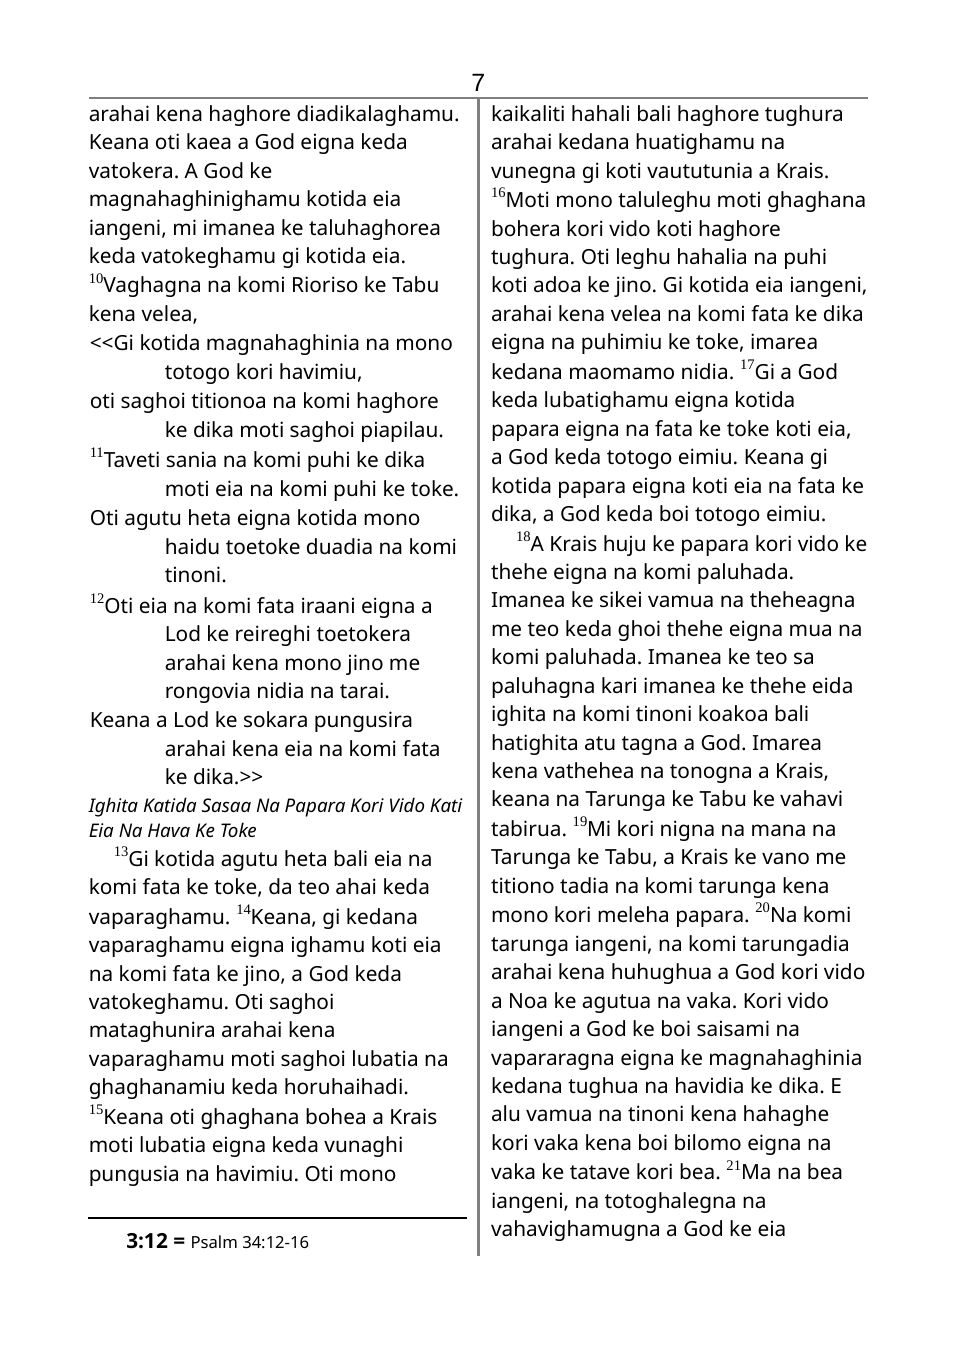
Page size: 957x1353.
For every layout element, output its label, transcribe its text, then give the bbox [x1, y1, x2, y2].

text kaikaliti hahali bali haghore tughura arahai kedana huatighamu na vunegna gi koti vaututunia a Krais. 16Moti mono taluleghu moti ghaghana bohera kori vido koti haghore tughura. Oti leghu hahalia na puhi koti adoa ke jino. Gi kotida eia iangeni, arahai kena velea na komi fata ke dika eigna na puhimiu ke toke, imarea kedana maomamo nidia. 17Gi a God keda lubatighamu eigna kotida papara eigna na fata ke toke koti eia, a God keda totogo eimiu. Keana gi kotida papara eigna koti eia na fata ke dika, a God keda boi totogo eimiu. [491, 99, 868, 528]
text oti saghoi titionoa na komi haghore ke dika moti saghoi piapilau. [90, 385, 465, 443]
text 3:12 = Psalm 34:12-16 [88, 1227, 466, 1255]
text arahai kena haghore diadikalaghamu. Keana oti kaea a God eigna keda vatokera. A God ke magnahaghinighamu kotida eia iangeni, mi imanea ke taluhaghorea keda vatokeghamu gi kotida eia. 10Vaghagna na komi Rioriso ke Tabu kena velea, [88, 99, 466, 327]
text 18A Krais huju ke papara kori vido ke thehe eigna na komi paluhada. Imanea ke sikei vamua na theheagna me teo keda ghoi thehe eigna mua na komi paluhada. Imanea ke teo sa paluhagna kari imanea ke thehe eida ighita na komi tinoni koakoa bali hatighita atu tagna a God. Imarea kena vathehea na tonogna a Krais, keana na Tarunga ke Tabu ke vahavi tabirua. 19Mi kori nigna na mana na Tarunga ke Tabu, a Krais ke vano me titiono tadia na komi tarunga kena mono kori meleha papara. 20Na komi tarunga iangeni, na komi tarungadia arahai kena huhughua a God kori vido a Noa ke agutua na vaka. Kori vido iangeni a God ke boi saisami na vapararagna eigna ke magnahaghinia kedana tughua na havidia ke dika. E alu vamua na tinoni kena hahaghe kori vaka kena boi bilomo eigna na vaka ke tatave kori bea. 21Ma na bea iangeni, na totoghalegna na vahavighamugna a God ke eia [491, 528, 868, 1243]
text 13Gi kotida agutu heta bali eia na komi fata ke toke, da teo ahai keda vaparaghamu. 14Keana, gi kedana vaparaghamu eigna ighamu koti eia na komi fata ke jino, a God keda vatokeghamu. Oti saghoi mataghunira arahai kena vaparaghamu moti saghoi lubatia na ghaghanamiu keda horuhaihadi. 15Keana oti ghaghana bohea a Krais moti lubatia eigna keda vunaghi pungusia na havimiu. Oti mono [88, 843, 466, 1187]
text 12Oti eia na komi fata iraani eigna a Lod ke reireghi toetokera arahai kena mono jino me rongovia nidia na tarai. [90, 589, 465, 704]
text Ighita Katida Sasaa Na Papara Kori Vido Kati Eia Na Hava Ke Toke [88, 792, 466, 843]
text 11Taveti sania na komi puhi ke dika moti eia na komi puhi ke toke. [90, 443, 465, 502]
text Oti agutu heta eigna kotida mono haidu toetoke duadia na komi tinoni. [90, 502, 465, 589]
text Keana a Lod ke sokara pungusira arahai kena eia na komi fata ke dika.>> [90, 704, 465, 791]
text <<Gi kotida magnahaghinia na mono totogo kori havimiu, [90, 329, 465, 385]
